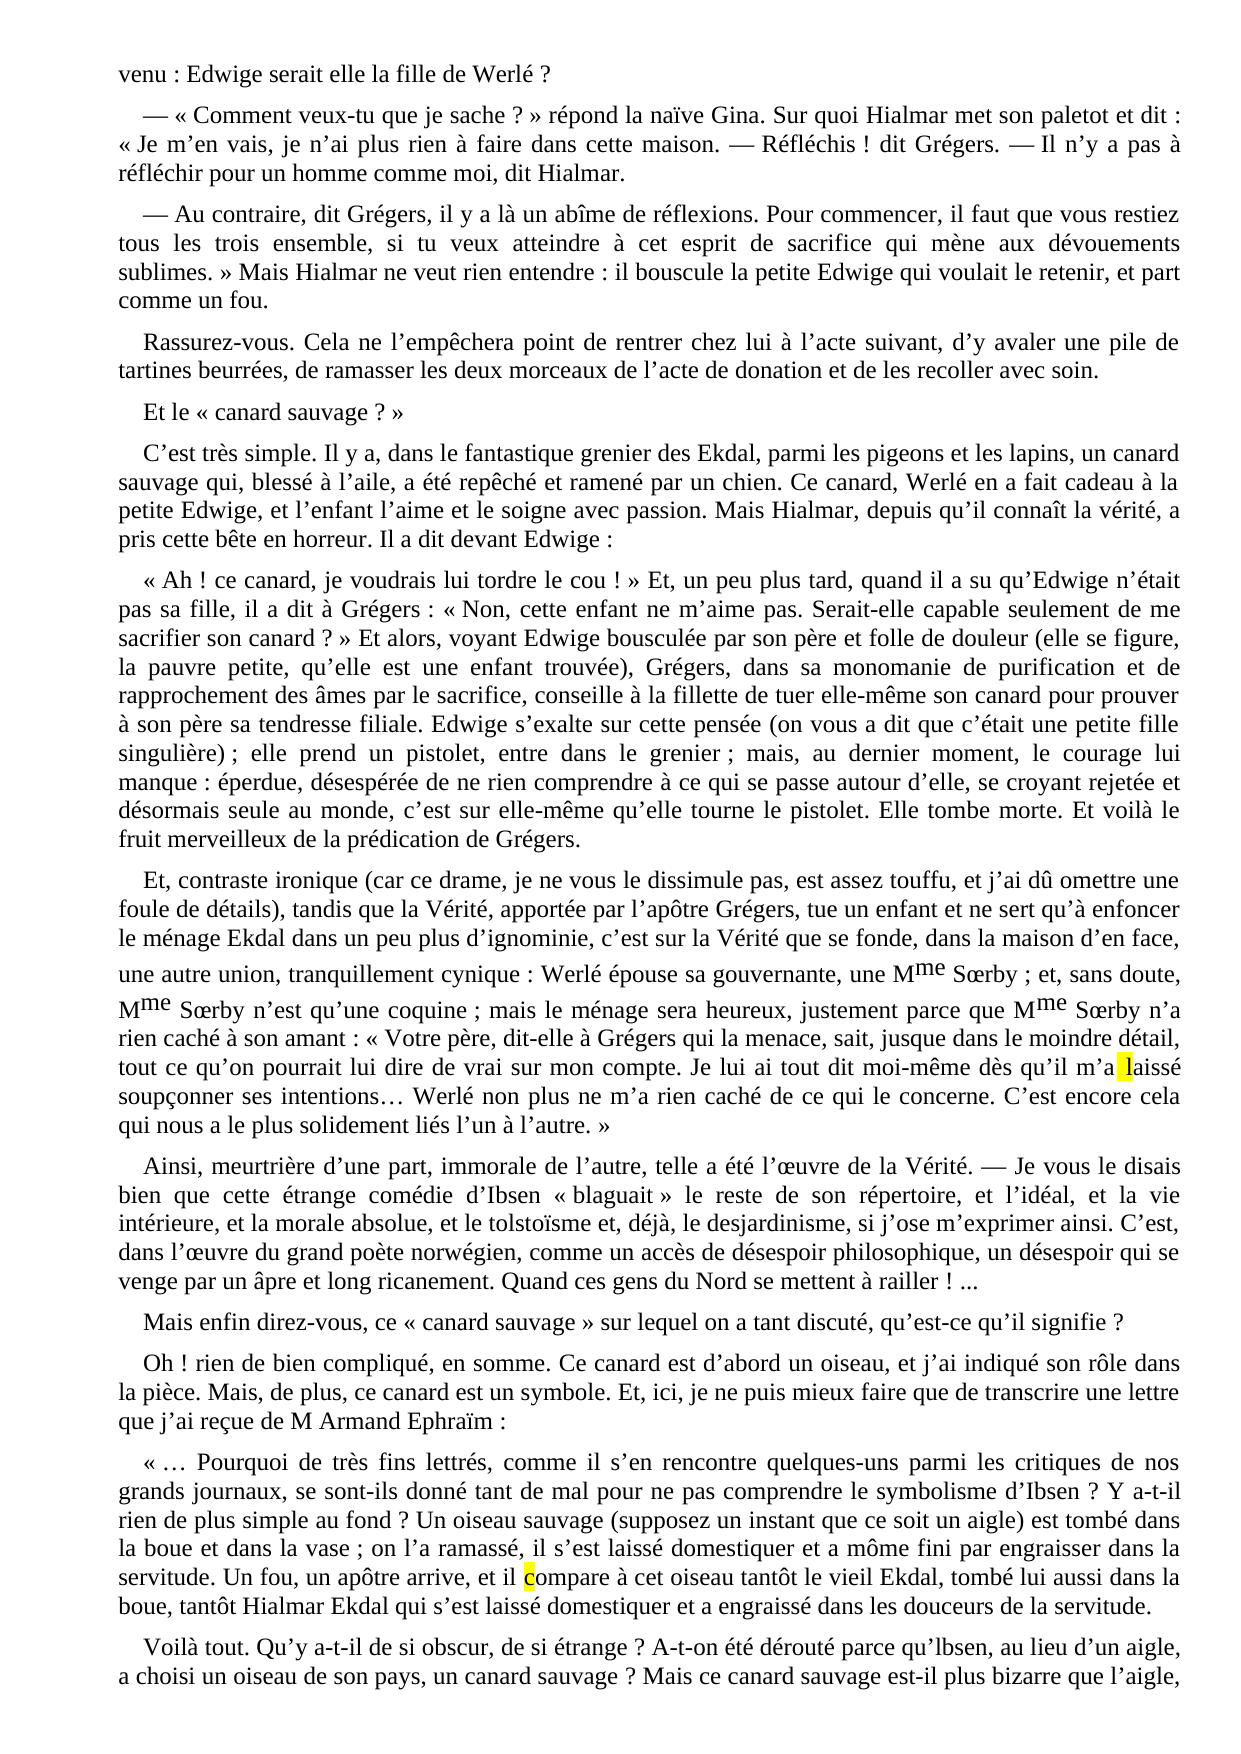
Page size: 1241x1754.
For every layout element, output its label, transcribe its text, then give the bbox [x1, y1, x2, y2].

text Oh ! rien de bien compliqué, en somme. Ce canard est d’abord un oiseau, et j’ai indiqué son rôle dans la pièce. Mais, de plus, ce canard est un symbole. Et, ici, je ne puis mieux faire que de transcrire une lettre que j’ai reçue de M Armand Ephraïm : [118, 1348, 1181, 1435]
text Ainsi, meurtrière d’une part, immorale de l’autre, telle a été l’œuvre de la Vérité. — Je vous le disais bien que cette étrange comédie d’Ibsen « blaguait » le reste de son répertoire, et l’idéal, et la vie intérieure, et la morale absolue, et le tolstoïsme et, déjà, le desjardinisme, si j’ose m’exprimer ainsi. C’est, dans l’œuvre du grand poète norwégien, comme un accès de désespoir philosophique, un désespoir qui se venge par un âpre et long ricanement. Quand ces gens du Nord se mettent à railler ! ... [118, 1151, 1181, 1295]
text — Au contraire, dit Grégers, il y a là un abîme de réflexions. Pour commencer, il faut que vous restiez tous les trois ensemble, si tu veux atteindre à cet esprit de sacrifice qui mène aux dévouements sublimes. » Mais Hialmar ne veut rien entendre : il bouscule la petite Edwige qui voulait le retenir, et part comme un fou. [118, 199, 1181, 314]
text Mais enfin direz-vous, ce « canard sauvage » sur lequel on a tant discuté, qu’est-ce qu’il signifie ? [118, 1307, 1181, 1336]
text « … Pourquoi de très fins lettrés, comme il s’en rencontre quelques-uns parmi les critiques de nos grands journaux, se sont-ils donné tant de mal pour ne pas comprendre le symbolisme d’Ibsen ? Y a-t-il rien de plus simple au fond ? Un oiseau sauvage (supposez un instant que ce soit un aigle) est tombé dans la boue et dans la vase ; on l’a ramassé, il s’est laissé domestiquer et a môme fini par engraisser dans la servitude. Un fou, un apôtre arrive, et il compare à cet oiseau tantôt le vieil Ekdal, tombé lui aussi dans la boue, tantôt Hialmar Ekdal qui s’est laissé domestiquer et a engraissé dans les douceurs de la servitude. [118, 1447, 1181, 1620]
text — « Comment veux-tu que je sache ? » répond la naïve Gina. Sur quoi Hialmar met son paletot et dit : « Je m’en vais, je n’ai plus rien à faire dans cette maison. — Réfléchis ! dit Grégers. — Il n’y a pas à réfléchir pour un homme comme moi, dit Hialmar. [118, 100, 1181, 187]
text Rassurez-vous. Cela ne l’empêchera point de rentrer chez lui à l’acte suivant, d’y avaler une pile de tartines beurrées, de ramasser les deux morceaux de l’acte de donation et de les recoller avec soin. [118, 327, 1181, 384]
text venu : Edwige serait elle la fille de Werlé ? [118, 59, 1181, 88]
text C’est très simple. Il y a, dans le fantastique grenier des Ekdal, parmi les pigeons et les lapins, un canard sauvage qui, blessé à l’aile, a été repêché et ramené par un chien. Ce canard, Werlé en a fait cadeau à la petite Edwige, et l’enfant l’aime et le soigne avec passion. Mais Hialmar, depuis qu’il connaît la vérité, a pris cette bête en horreur. Il a dit devant Edwige : [118, 438, 1181, 553]
text « Ah ! ce canard, je voudrais lui tordre le cou ! » Et, un peu plus tard, quand il a su qu’Edwige n’était pas sa fille, il a dit à Grégers : « Non, cette enfant ne m’aime pas. Serait-elle capable seulement de me sacrifier son canard ? » Et alors, voyant Edwige bousculée par son père et folle de douleur (elle se figure, la pauvre petite, qu’elle est une enfant trouvée), Grégers, dans sa monomanie de purification et de rapprochement des âmes par le sacrifice, conseille à la fillette de tuer elle-même son canard pour prouver à son père sa tendresse filiale. Edwige s’exalte sur cette pensée (on vous a dit que c’était une petite fille singulière) ; elle prend un pistolet, entre dans le grenier ; mais, au dernier moment, le courage lui manque : éperdue, désespérée de ne rien comprendre à ce qui se passe autour d’elle, se croyant rejetée et désormais seule au monde, c’est sur elle-même qu’elle tourne le pistolet. Elle tombe morte. Et voilà le fruit merveilleux de la prédication de Grégers. [118, 565, 1181, 853]
text Et, contraste ironique (car ce drame, je ne vous le dissimule pas, est assez touffu, et j’ai dû omettre une foule de détails), tandis que la Vérité, apportée par l’apôtre Grégers, tue un enfant et ne sert qu’à enfoncer le ménage Ekdal dans un peu plus d’ignominie, c’est sur la Vérité que se fonde, dans la maison d’en face, une autre union, tranquillement cynique : Werlé épouse sa gouvernante, une Mme Sœrby ; et, sans doute, Mme Sœrby n’est qu’une coquine ; mais le ménage sera heureux, justement parce que Mme Sœrby n’a rien caché à son amant : « Votre père, dit-elle à Grégers qui la menace, sait, jusque dans le moindre détail, tout ce qu’on pourrait lui dire de vrai sur mon compte. Je lui ai tout dit moi-même dès qu’il m’a laissé soupçonner ses intentions… Werlé non plus ne m’a rien caché de ce qui le concerne. C’est encore cela qui nous a le plus solidement liés l’un à l’autre. » [118, 865, 1181, 1138]
text Voilà tout. Qu’y a-t-il de si obscur, de si étrange ? A-t-on été dérouté parce qu’lbsen, au lieu d’un aigle, a choisi un oiseau de son pays, un canard sauvage ? Mais ce canard sauvage est-il plus bizarre que l’aigle, [118, 1632, 1181, 1690]
text Et le « canard sauvage ? » [118, 397, 1181, 425]
